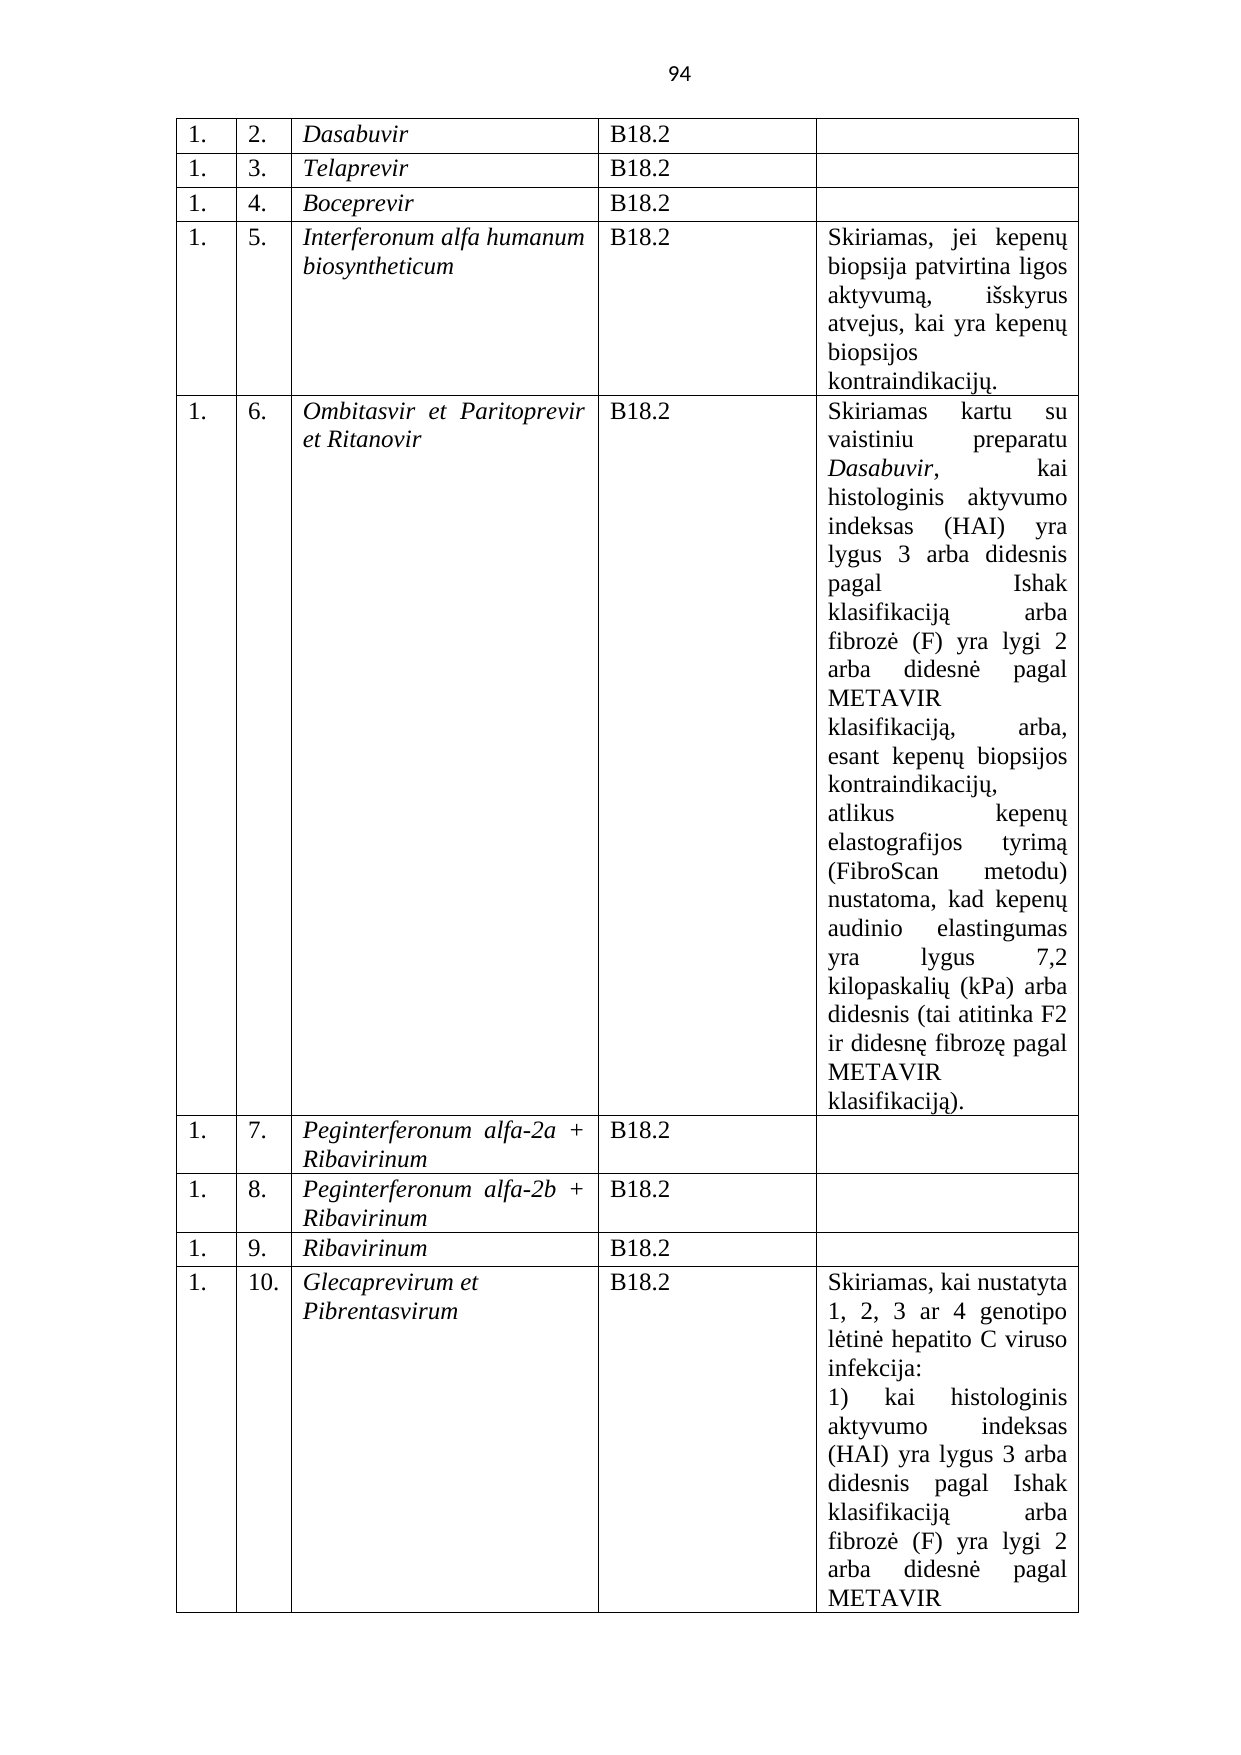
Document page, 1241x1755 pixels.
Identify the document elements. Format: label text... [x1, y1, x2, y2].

table_cell [817, 1116, 1078, 1173]
table_cell [1079, 1266, 1083, 1612]
table_cell [1079, 1173, 1083, 1232]
table_cell [1109, 395, 1123, 1114]
table_cell [1084, 221, 1088, 395]
table_cell [1079, 118, 1083, 152]
table_cell [1088, 187, 1093, 221]
table_cell [1093, 1173, 1099, 1232]
table_cell 9. [237, 1233, 291, 1266]
table_cell Ribavirinum [292, 1233, 598, 1266]
table_cell B18.2 [599, 188, 816, 221]
table_cell Glecaprevirum et Pibrentasvirum [292, 1267, 598, 1612]
table_cell 2. [237, 119, 291, 152]
table_cell [1099, 1232, 1103, 1266]
table_cell 1. [177, 119, 236, 152]
table_cell [1099, 1266, 1103, 1612]
table_cell [1099, 395, 1103, 1114]
table_cell [1088, 118, 1093, 152]
table_cell Ombitasvir et Paritoprevir et Ritanovir [292, 396, 598, 1114]
table_cell 5. [237, 222, 291, 395]
table_cell B18.2 [599, 396, 816, 1114]
table_cell B18.2 [599, 222, 816, 395]
table_cell [1109, 221, 1123, 395]
table_cell [1099, 153, 1103, 187]
table_cell [1093, 221, 1099, 395]
table_cell 6. [237, 396, 291, 1114]
table_cell 1. [177, 188, 236, 221]
table_cell [1084, 153, 1088, 187]
table_cell B18.2 [599, 1116, 816, 1173]
table_cell Skiriamas, jei kepenų biopsija patvirtina ligos aktyvumą, išskyrus atvejus, kai yra kepenų biopsijos kontraindikacijų. [817, 222, 1078, 395]
table_cell [1079, 395, 1083, 1114]
table_cell [817, 188, 1078, 221]
table_cell [1088, 1266, 1093, 1612]
table_cell [1093, 153, 1099, 187]
table_cell B18.2 [599, 1267, 816, 1612]
table_cell [1084, 187, 1088, 221]
table_cell [1079, 153, 1083, 187]
table_cell [1084, 1266, 1088, 1612]
table_cell Peginterferonum alfa-2b + Ribavirinum [292, 1174, 598, 1232]
table_cell 1. [177, 1174, 236, 1232]
table_cell [1079, 221, 1083, 395]
table_cell Telaprevir [292, 154, 598, 187]
table_cell Dasabuvir [292, 119, 598, 152]
table_cell [1109, 1173, 1123, 1232]
table_cell [1093, 1266, 1099, 1612]
table_cell [1084, 1232, 1088, 1266]
table_cell [1088, 153, 1093, 187]
table_cell [1079, 187, 1083, 221]
table_cell [1084, 1173, 1088, 1232]
table_cell [817, 1174, 1078, 1232]
table_cell 1. [177, 1116, 236, 1173]
table_cell [1079, 1115, 1083, 1173]
table_cell [1088, 1232, 1093, 1266]
table_cell Boceprevir [292, 188, 598, 221]
table_cell [1093, 395, 1099, 1114]
table_cell Peginterferonum alfa-2a + Ribavirinum [292, 1116, 598, 1173]
table_cell 1. [177, 1233, 236, 1266]
table_cell [1109, 1115, 1123, 1173]
table_cell [1088, 395, 1093, 1114]
table_cell 3. [237, 154, 291, 187]
table_cell [1103, 1173, 1109, 1232]
table_cell [1099, 221, 1103, 395]
table_cell [1093, 1115, 1099, 1173]
table_cell B18.2 [599, 1233, 816, 1266]
table_cell Interferonum alfa humanum biosyntheticum [292, 222, 598, 395]
table_cell 10. [237, 1267, 291, 1612]
table_cell [1093, 187, 1099, 221]
table_cell 8. [237, 1174, 291, 1232]
table_cell [1093, 118, 1099, 152]
table_cell B18.2 [599, 154, 816, 187]
table_cell B18.2 [599, 119, 816, 152]
table_cell [817, 119, 1078, 152]
table_cell [817, 154, 1078, 187]
table_cell [1103, 1115, 1109, 1173]
table_cell [1109, 118, 1123, 152]
table_cell [1099, 1173, 1103, 1232]
table_cell 1. [177, 1267, 236, 1612]
table_cell [1079, 1232, 1083, 1266]
table_cell [1103, 118, 1109, 152]
table_cell [1084, 1115, 1088, 1173]
table_cell [1088, 1173, 1093, 1232]
table_cell Skiriamas, kai nustatyta 1, 2, 3 ar 4 genotipo lėtinė hepatito C viruso infekcija: 1) kai histologinis aktyvumo indeksas (HAI) yra lygus 3 arba didesnis pagal Ishak klasifikaciją arba fibrozė (F) yra lygi 2 arba didesnė pagal METAVIR [817, 1267, 1078, 1612]
table_cell [1088, 1115, 1093, 1173]
table_cell [1099, 187, 1103, 221]
table_cell [1099, 1115, 1103, 1173]
table_cell [1109, 187, 1123, 221]
table_cell [1084, 395, 1088, 1114]
table_cell [1103, 395, 1109, 1114]
table_cell [1103, 221, 1109, 395]
table_cell [1099, 118, 1103, 152]
table_cell [1103, 1232, 1109, 1266]
table_cell [1093, 1232, 1099, 1266]
table_cell 4. [237, 188, 291, 221]
table_cell [1109, 1232, 1123, 1266]
table_cell 1. [177, 154, 236, 187]
table_cell 1. [177, 396, 236, 1114]
table_cell [1109, 153, 1123, 187]
table_cell [1088, 221, 1093, 395]
table_cell [1103, 1266, 1109, 1612]
table_cell [1084, 118, 1088, 152]
table_cell 7. [237, 1116, 291, 1173]
table_cell Skiriamas kartu su vaistiniu preparatu Dasabuvir, kai histologinis aktyvumo indeksas (HAI) yra lygus 3 arba didesnis pagal Ishak klasifikaciją arba fibrozė (F) yra lygi 2 arba didesnė pagal METAVIR klasifikaciją, arba, esant kepenų biopsijos kontraindikacijų, atlikus kepenų elastografijos tyrimą (FibroScan metodu) nustatoma, kad kepenų audinio elastingumas yra lygus 7,2 kilopaskalių (kPa) arba didesnis (tai atitinka F2 ir didesnę fibrozę pagal METAVIR klasifikaciją). [817, 396, 1078, 1114]
table_cell [817, 1233, 1078, 1266]
table_cell B18.2 [599, 1174, 816, 1232]
table_cell [1109, 1266, 1123, 1612]
table_cell [1103, 187, 1109, 221]
table_cell [1103, 153, 1109, 187]
table_cell 1. [177, 222, 236, 395]
